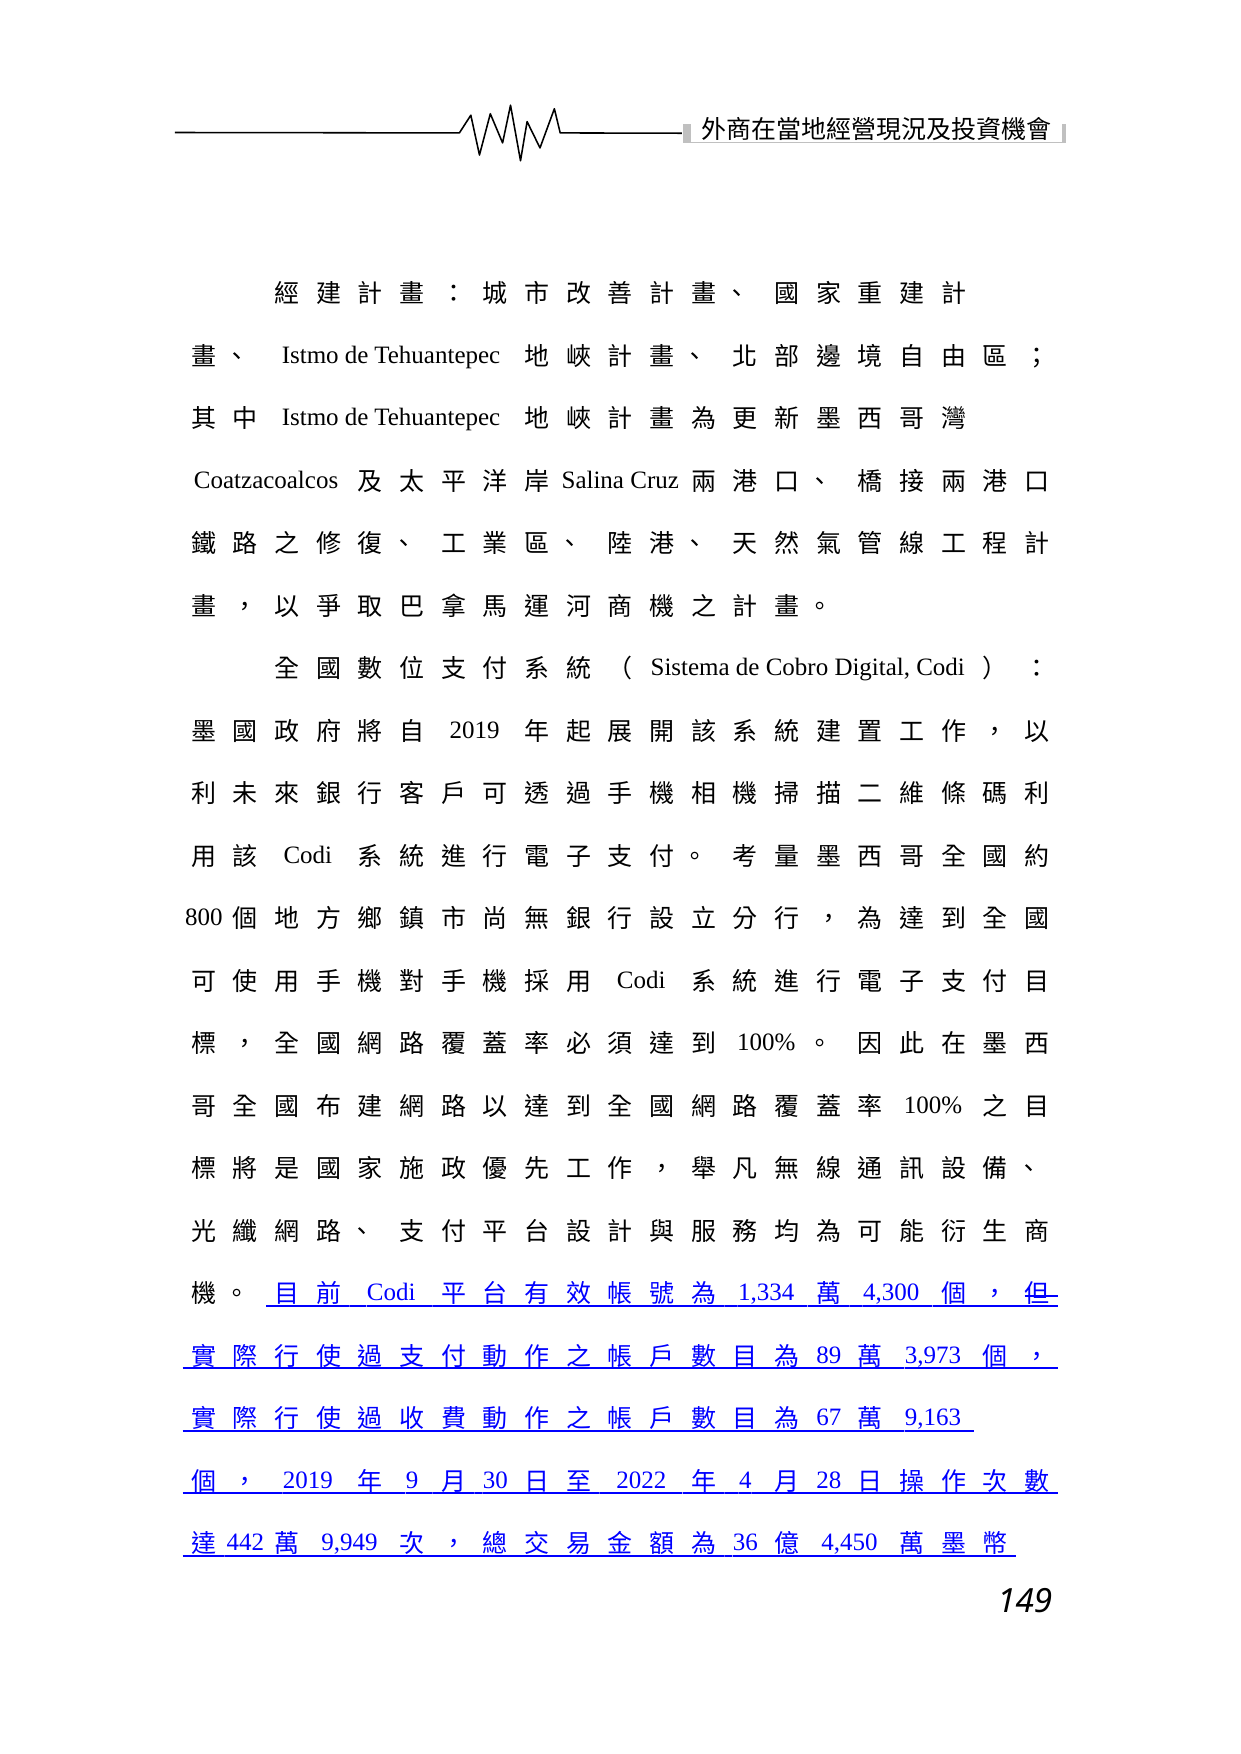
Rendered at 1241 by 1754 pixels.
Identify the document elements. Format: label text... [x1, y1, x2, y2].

text 經建計畫：城市改善計畫、國家重建計畫、Istmo de Tehuantepec地峽計畫、北部邊境自由區；其中Istmo de Tehuantepec地峽計畫為更新墨西哥灣Coatzacoalcos及太平洋岸Salina Cruz兩港口、橋接兩港口鐵路之修復、工業區、陸港、天然氣管線工程計畫，以爭取巴拿馬運河商機之計畫。 [183, 250, 1058, 625]
text 實際行使過收費動作之帳戶數目為67萬9,163個，2019年9月30日至2022年4月28日操作次數 [183, 1369, 1058, 1492]
text 全國數位支付系統（Sistema de Cobro Digital, Codi）：墨國政府將自2019年起展開該系統建置工作，以利未來銀行客戶可透過手機相機掃描二維條碼利用該Codi系統進行電子支付。考量墨西哥全國約800個地方鄉鎮市尚無銀行設立分行，為達到全國可使用手機對手機採用Codi系統進行電子支付目標，全國網路覆蓋率必須達到100%。因此在墨西哥全國布建網路以達到全國網路覆蓋率100%之目標將是國家施政優先工作，舉凡無線通訊設備、光纖網路、支付平台設計與服務均為可能衍生商機。目前Codi平台有效帳號為1,334萬4,300個，但實際行使過支付動作之帳戶數目為89萬3,973個， [183, 625, 1058, 1367]
text 達442萬9,949次，總交易金額為36億4,450萬墨幣 [183, 1494, 1058, 1563]
